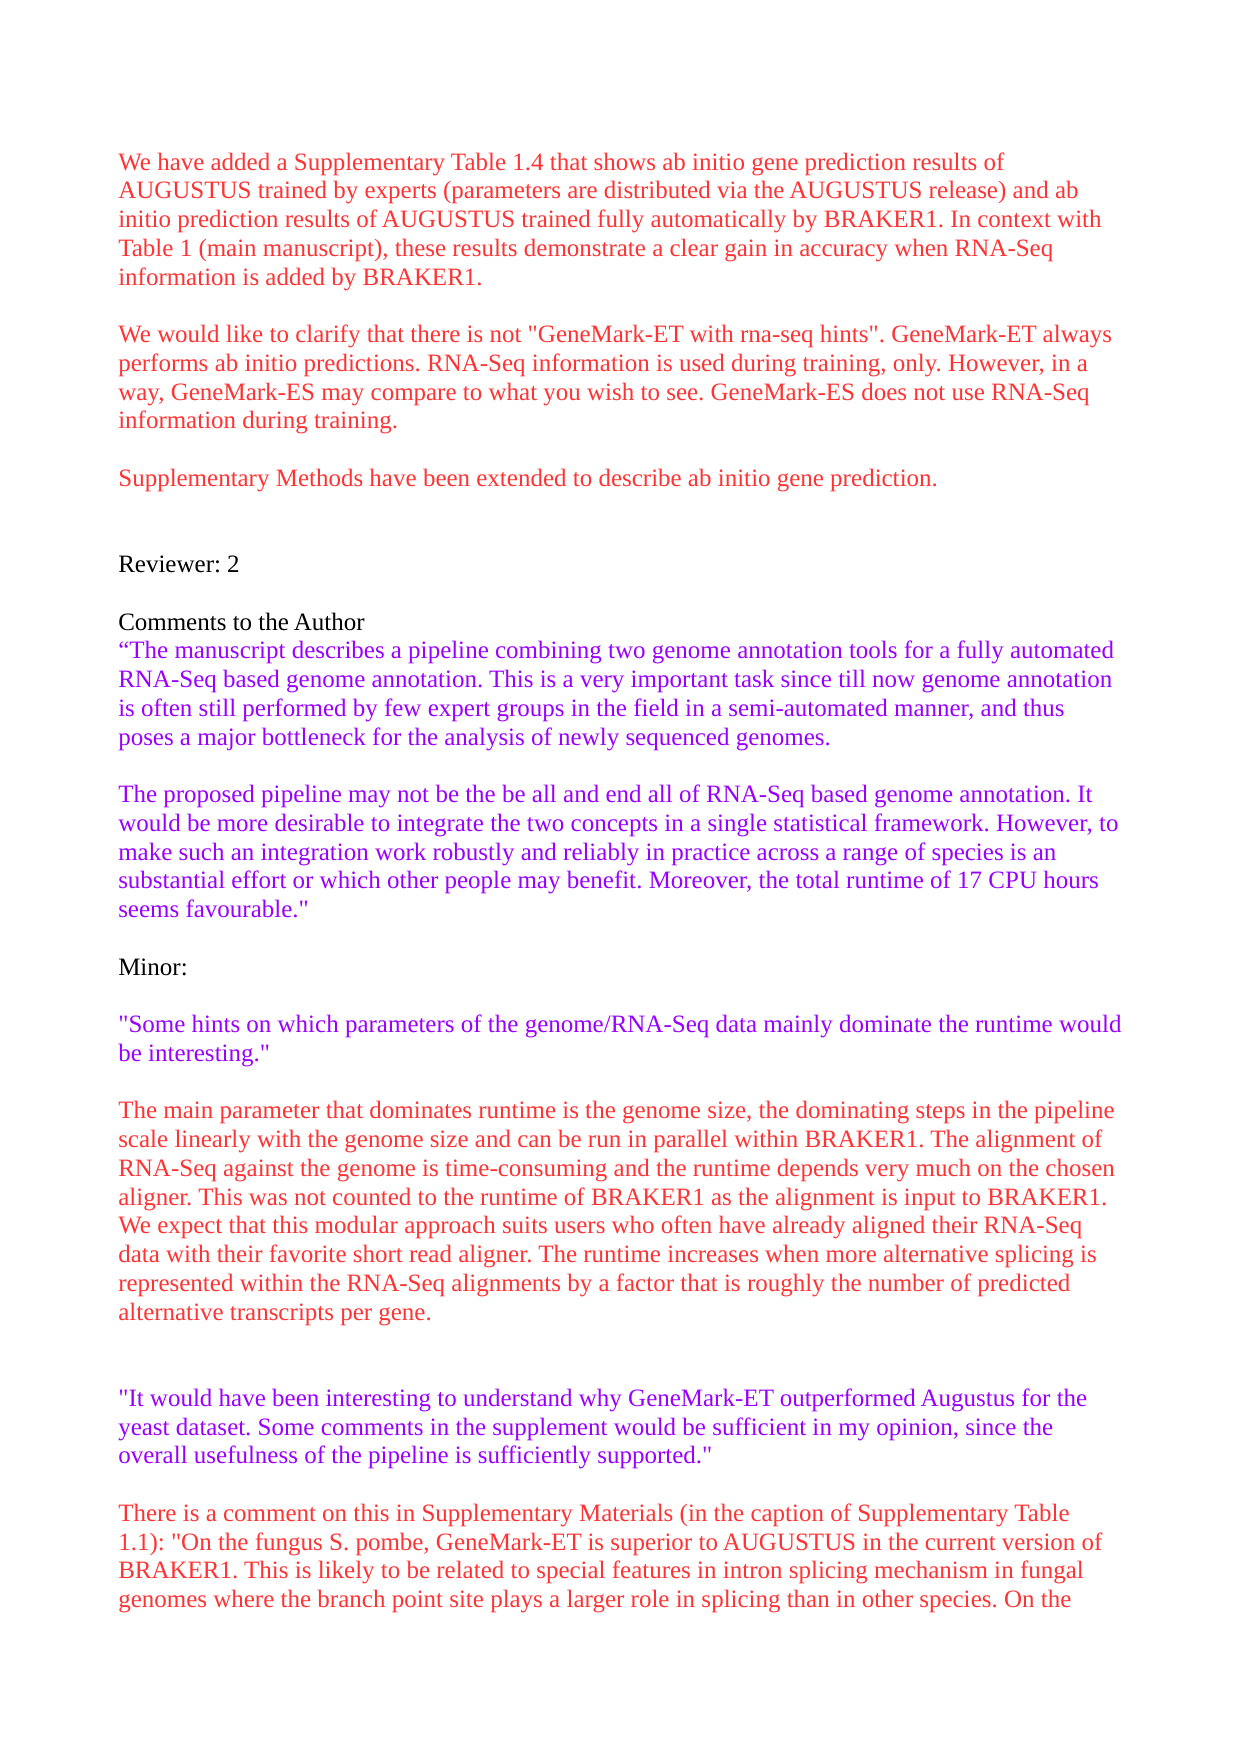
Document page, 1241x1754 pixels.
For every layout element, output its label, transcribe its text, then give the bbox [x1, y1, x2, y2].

text "It would have been interesting to understand why GeneMark-ET outperformed Augustus for the yeast dataset. Some comments in the supplement would be sufficient in my opinion, since the overall usefulness of the pipeline is sufficiently supported." [118, 1383, 1122, 1469]
text The main parameter that dominates runtime is the genome size, the dominating steps in the pipeline scale linearly with the genome size and can be run in parallel within BRAKER1. The alignment of RNA-Seq against the genome is time-consuming and the runtime depends very much on the chosen aligner. This was not counted to the runtime of BRAKER1 as the alignment is input to BRAKER1. We expect that this modular approach suits users who often have already aligned their RNA-Seq data with their favorite short read aligner. The runtime increases when more alternative splicing is represented within the RNA-Seq alignments by a factor that is roughly the number of predicted alternative transcripts per gene. [118, 1096, 1122, 1326]
text Comments to the Author [118, 607, 1122, 636]
text The proposed pipeline may not be the be all and end all of RNA-Seq based genome annotation. It would be more desirable to integrate the two concepts in a single statistical framework. However, to make such an integration work robustly and reliably in practice across a range of species is an substantial effort or which other people may benefit. Moreover, the total runtime of 17 CPU hours seems favourable." [118, 779, 1122, 923]
text We would like to clarify that there is not "GeneMark-ET with rna-seq hints". GeneMark-ET always performs ab initio predictions. RNA-Seq information is used during training, only. However, in a way, GeneMark-ES may compare to what you wish to see. GeneMark-ES does not use RNA-Seq information during training. [118, 319, 1122, 434]
text poses a major bottleneck for the analysis of newly sequenced genomes. [118, 722, 1122, 751]
text "Some hints on which parameters of the genome/RNA-Seq data mainly dominate the runtime would be interesting." [118, 1009, 1122, 1067]
text There is a comment on this in Supplementary Materials (in the caption of Supplementary Table 1.1): "On the fungus S. pombe, GeneMark-ET is superior to AUGUSTUS in the current version of BRAKER1. This is likely to be related to special features in intron splicing mechanism in fungal genomes where the branch point site plays a larger role in splicing than in other species. On the [118, 1498, 1122, 1613]
text “The manuscript describes a pipeline combining two genome annotation tools for a fully automated RNA-Seq based genome annotation. This is a very important task since till now genome annotation is often still performed by few expert groups in the field in a semi-automated manner, and thus [118, 636, 1122, 722]
text Reviewer: 2 [118, 549, 1122, 578]
text Minor: [118, 952, 1122, 981]
text Supplementary Methods have been extended to describe ab initio gene prediction. [118, 463, 1122, 492]
text We have added a Supplementary Table 1.4 that shows ab initio gene prediction results of AUGUSTUS trained by experts (parameters are distributed via the AUGUSTUS release) and ab initio prediction results of AUGUSTUS trained fully automatically by BRAKER1. In context with Table 1 (main manuscript), these results demonstrate a clear gain in accuracy when RNA-Seq information is added by BRAKER1. [118, 147, 1122, 291]
